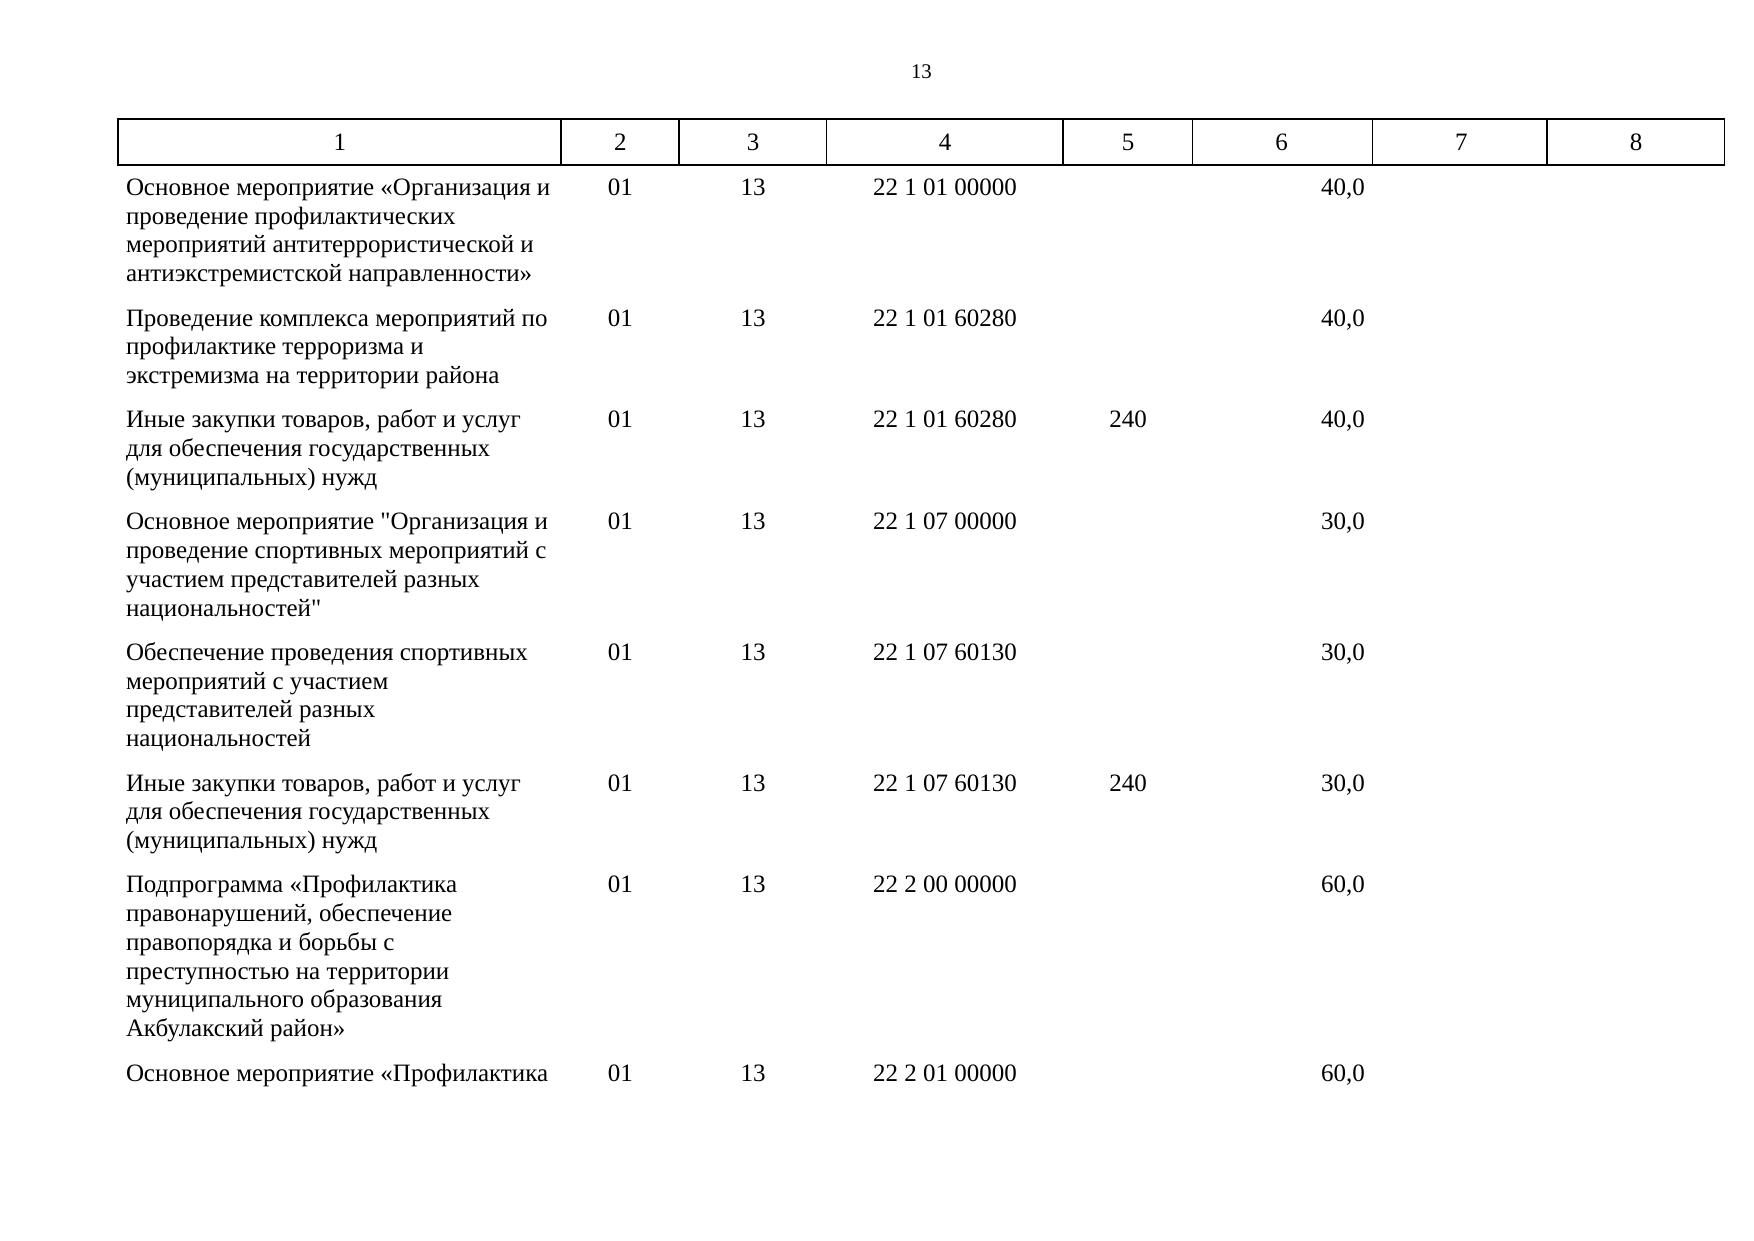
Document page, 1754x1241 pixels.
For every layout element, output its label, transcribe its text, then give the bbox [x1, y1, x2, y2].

table_cell [1372, 499, 1547, 629]
table_cell 22 1 07 60130 [827, 760, 1063, 862]
table_header [1064, 120, 1192, 164]
table_cell 22 1 01 60280 [827, 397, 1063, 498]
table_cell [1372, 166, 1547, 295]
table_cell 01 [561, 1050, 679, 1094]
table_cell 60,0 [1193, 1050, 1372, 1094]
table_cell 13 [679, 760, 827, 862]
table_header 8 [1555, 128, 1716, 156]
table_cell 01 [561, 760, 679, 862]
table_cell 13 [679, 295, 827, 397]
table_header [1373, 120, 1546, 164]
table_cell 40,0 [1193, 166, 1372, 295]
table_cell [1547, 166, 1724, 295]
table_cell [1372, 1050, 1547, 1094]
table_cell 240 [1063, 760, 1193, 862]
table_cell 01 [561, 862, 679, 1050]
table_cell Основное мероприятие «Профилактика [118, 1050, 561, 1094]
table_cell [1547, 760, 1724, 862]
table_cell [1063, 629, 1193, 760]
table_header 5 [1071, 128, 1185, 156]
table_cell Проведение комплекса мероприятий по профилактике терроризма и экстремизма на территории района [118, 295, 561, 397]
table_header [680, 120, 826, 164]
table_cell 30,0 [1193, 499, 1372, 629]
table_cell 40,0 [1193, 397, 1372, 498]
table_cell Иные закупки товаров, работ и услуг для обеспечения государственных (муниципальных) нужд [118, 397, 561, 498]
table_cell 01 [561, 295, 679, 397]
table_header 3 [687, 128, 819, 156]
table_cell 01 [561, 629, 679, 760]
table_header [1548, 120, 1724, 164]
table_cell [1372, 629, 1547, 760]
table_cell [1063, 166, 1193, 295]
table_cell 01 [561, 166, 679, 295]
table_cell Обеспечение проведения спортивных мероприятий с участием представителей разных национальностей [118, 629, 561, 760]
table_cell [1372, 862, 1547, 1050]
table_cell [1547, 629, 1724, 760]
table_cell Иные закупки товаров, работ и услуг для обеспечения государственных (муниципальных) нужд [118, 760, 561, 862]
table_cell [1063, 1050, 1193, 1094]
table_cell [1547, 862, 1724, 1050]
table_cell 13 [679, 1050, 827, 1094]
table_cell 01 [561, 499, 679, 629]
table_header 7 [1380, 128, 1542, 156]
table_cell [1547, 1050, 1724, 1094]
table_header 1 [126, 128, 553, 156]
table_header 6 [1201, 128, 1362, 156]
table_header [119, 120, 560, 164]
table_header 2 [569, 128, 671, 156]
table_cell [1063, 862, 1193, 1050]
table_cell [1063, 295, 1193, 397]
table_cell 13 [679, 629, 827, 760]
table_cell [1372, 397, 1547, 498]
table_cell [1547, 397, 1724, 498]
table_cell 13 [679, 397, 827, 498]
table_cell [1547, 295, 1724, 397]
table_cell 60,0 [1193, 862, 1372, 1050]
table_header [1193, 120, 1372, 164]
table_cell 30,0 [1193, 629, 1372, 760]
table_cell 13 [679, 499, 827, 629]
table_cell 22 1 07 00000 [827, 499, 1063, 629]
table_cell 22 1 01 00000 [827, 166, 1063, 295]
table_cell [1372, 295, 1547, 397]
table_cell 22 2 01 00000 [827, 1050, 1063, 1094]
table_cell 13 [679, 862, 827, 1050]
table_cell [1372, 760, 1547, 862]
table_cell 30,0 [1193, 760, 1372, 862]
table_cell 13 [679, 166, 827, 295]
table_header 4 [835, 128, 1055, 156]
table_cell 240 [1063, 397, 1193, 498]
table_cell 40,0 [1193, 295, 1372, 397]
table_header [827, 120, 1062, 164]
table_cell 22 2 00 00000 [827, 862, 1063, 1050]
table_cell [1063, 499, 1193, 629]
table_cell Основное мероприятие "Организация и проведение спортивных мероприятий с участием представителей разных национальностей" [118, 499, 561, 629]
table_cell 01 [561, 397, 679, 498]
table_header [562, 120, 678, 164]
table_cell Подпрограмма «Профилактика правонарушений, обеспечение правопорядка и борьбы с преступностью на территории муниципального образования Акбулакский район» [118, 862, 561, 1050]
table_cell [1547, 499, 1724, 629]
table_cell 22 1 07 60130 [827, 629, 1063, 760]
table_cell Основное мероприятие «Организация и проведение профилактических мероприятий антитеррористической и антиэкстремистской направленности» [118, 166, 561, 295]
table_cell 22 1 01 60280 [827, 295, 1063, 397]
